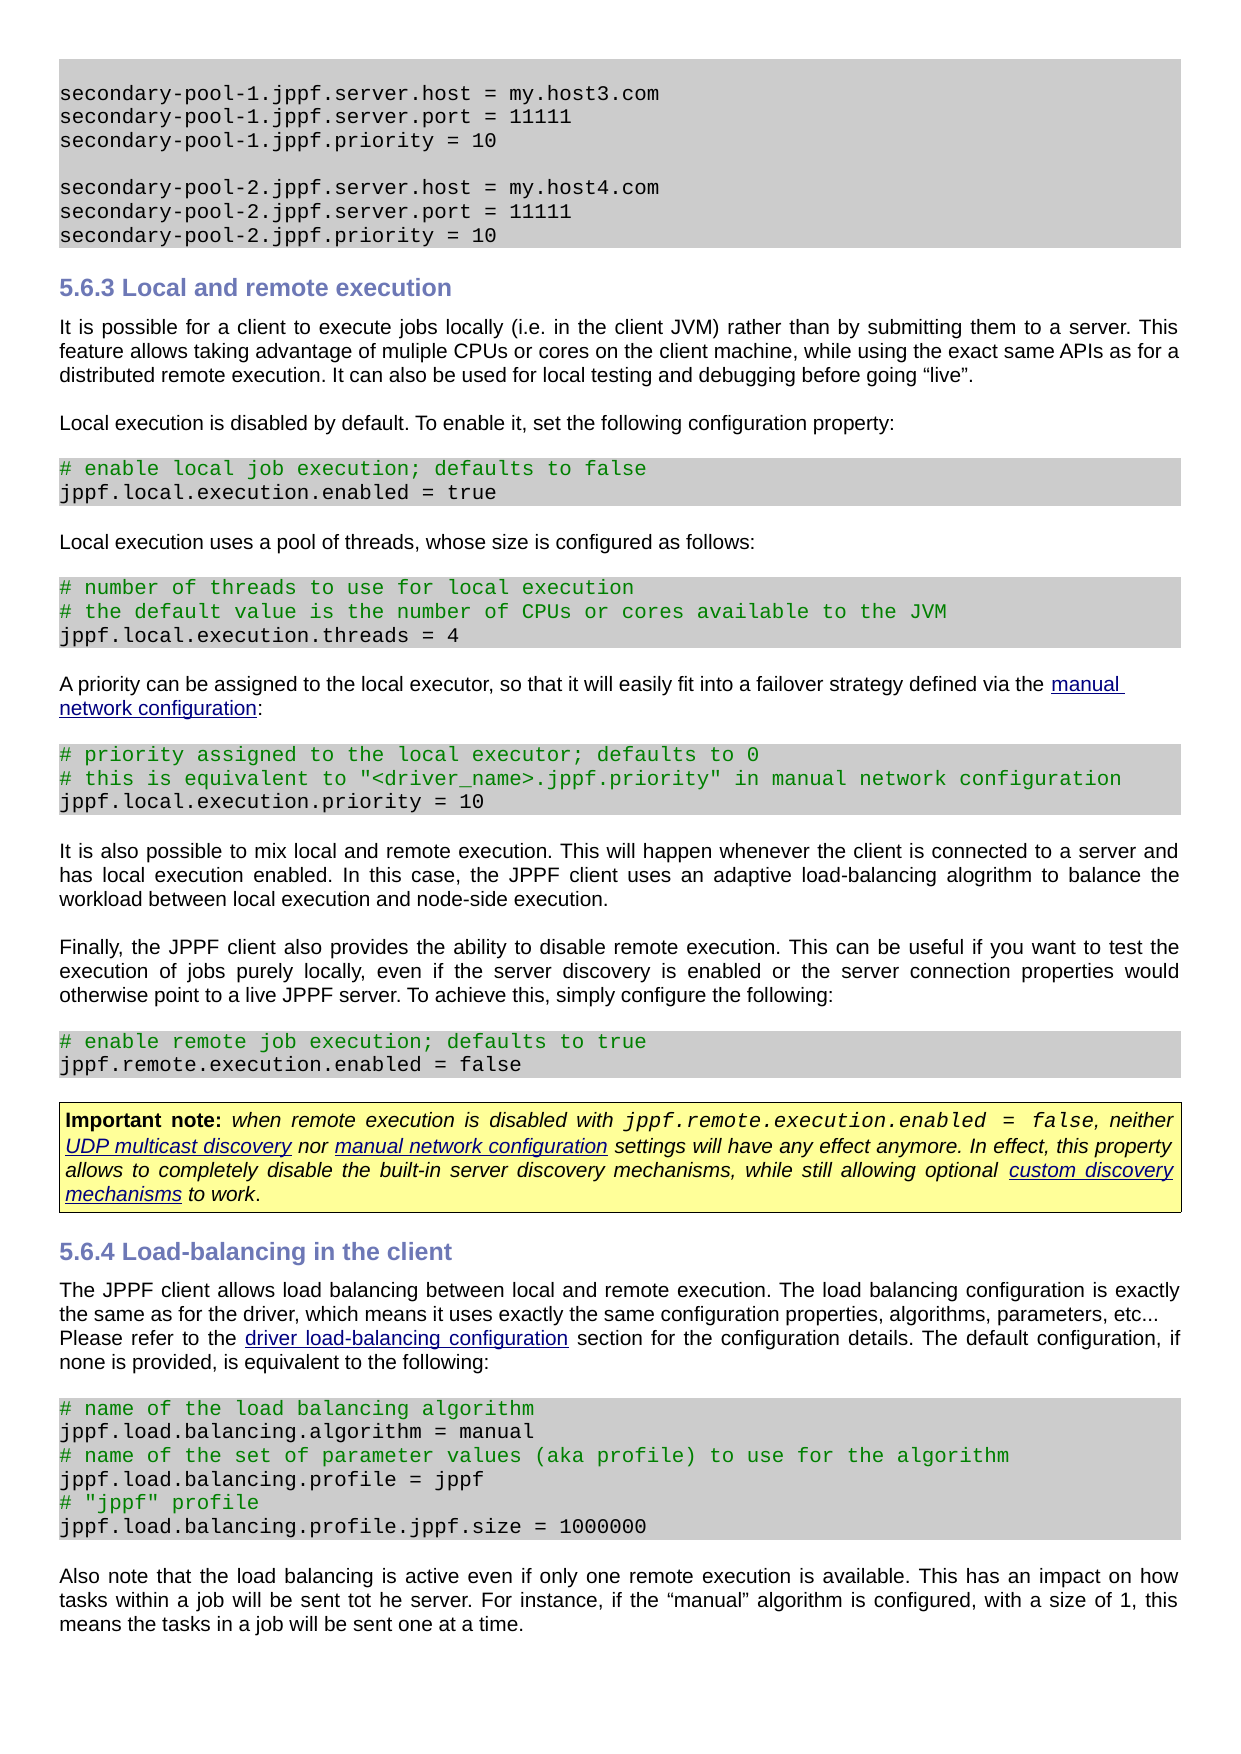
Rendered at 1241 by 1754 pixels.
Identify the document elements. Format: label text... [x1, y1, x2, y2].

text jppf.load.balancing.algorithm = manual [59, 1421, 1181, 1445]
text Local execution uses a pool of threads, whose size is configured as follows: [59, 529, 1181, 553]
text It is also possible to mix local and remote execution. This will happen whenever the client is connected to a server and has local execution enabled. In this case, the JPPF client uses an adaptive load-balancing alogrithm to balance the workload between local execution and node-side execution. [59, 839, 1181, 911]
text secondary-pool-1.jppf.server.port = 11111 [59, 106, 1181, 130]
text Also note that the load balancing is active even if only one remote execution is available. This has an impact on how tasks within a job will be sent tot he server. For instance, if the “manual” algorithm is configured, with a size of 1, this means the tasks in a job will be sent one at a time. [59, 1564, 1181, 1636]
text # enable remote job execution; defaults to true [59, 1031, 1181, 1054]
text # priority assigned to the local executor; defaults to 0 [59, 744, 1181, 768]
text jppf.remote.execution.enabled = false [59, 1054, 1181, 1078]
text jppf.load.balancing.profile = jppf [59, 1469, 1181, 1492]
text It is possible for a client to execute jobs locally (i.e. in the client JVM) rather than by submitting them to a server. This feature allows taking advantage of muliple CPUs or cores on the client machine, while using the exact same APIs as for a distributed remote execution. It can also be used for local testing and debugging before going “live”. [59, 314, 1181, 386]
text Important note: when remote execution is disabled with jppf.remote.execution.enabled = false, neither UDP multicast discovery nor manual network configuration settings will have any effect anymore. In effect, this property allows to completely disable the built-in server discovery mechanisms, while still allowing optional custom discovery mechanisms to work. [60, 1103, 1181, 1212]
text Please refer to the driver load-balancing configuration section for the configuration details. The default configuration, if none is provided, is equivalent to the following: [59, 1326, 1181, 1374]
text # enable local job execution; defaults to false jppf.local.execution.enabled = true [59, 458, 1181, 506]
text A priority can be assigned to the local executor, so that it will easily fit into a failover strategy defined via the manual network configuration: [59, 672, 1181, 720]
text secondary-pool-2.jppf.server.host = my.host4.com [59, 177, 1181, 201]
text # number of threads to use for local execution # the default value is the number of CPUs or cores available to the JVM jppf.local.execution.threads = 4 [59, 577, 1181, 648]
text # name of the load balancing algorithm [59, 1398, 1181, 1421]
subtitle Load-balancing in the client [59, 1237, 1181, 1266]
text Finally, the JPPF client also provides the ability to disable remote execution. This can be useful if you want to test the execution of jobs purely locally, even if the server discovery is enabled or the server connection properties would otherwise point to a live JPPF server. To achieve this, simply configure the following: [59, 935, 1181, 1007]
subtitle Local and remote execution [59, 273, 1181, 302]
text secondary-pool-1.jppf.server.host = my.host3.com [59, 83, 1181, 106]
text # name of the set of parameter values (aka profile) to use for the algorithm [59, 1445, 1181, 1469]
text # this is equivalent to "<driver_name>.jppf.priority" in manual network configuration [59, 768, 1181, 791]
text secondary-pool-1.jppf.priority = 10 [59, 130, 1181, 154]
text secondary-pool-2.jppf.priority = 10 [59, 224, 1181, 248]
text secondary-pool-2.jppf.server.port = 11111 [59, 201, 1181, 224]
text jppf.load.balancing.profile.jppf.size = 1000000 [59, 1516, 1181, 1540]
text The JPPF client allows load balancing between local and remote execution. The load balancing configuration is exactly the same as for the driver, which means it uses exactly the same configuration properties, algorithms, parameters, etc... [59, 1278, 1181, 1326]
text Local execution is disabled by default. To enable it, set the following configuration property: [59, 410, 1181, 434]
text # "jppf" profile [59, 1492, 1181, 1516]
text jppf.local.execution.priority = 10 [59, 791, 1181, 815]
